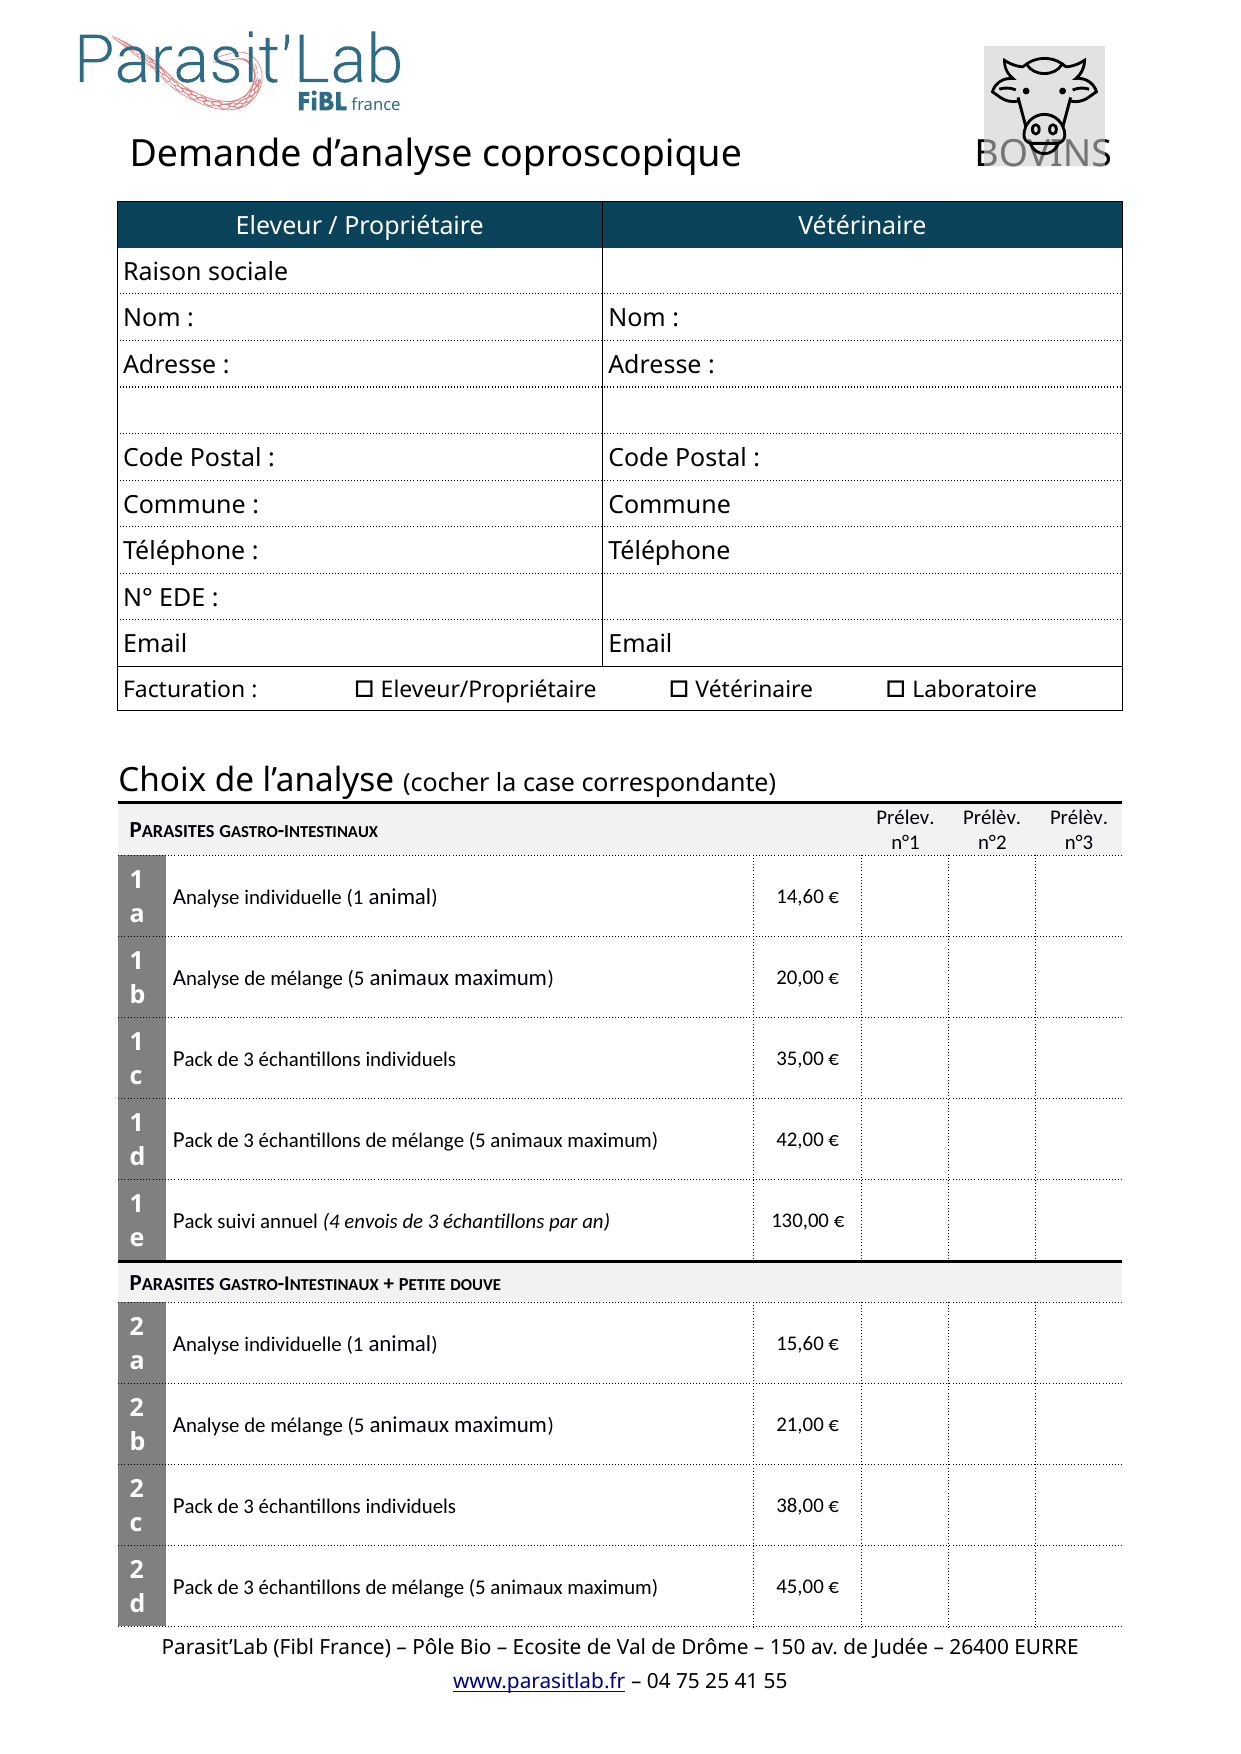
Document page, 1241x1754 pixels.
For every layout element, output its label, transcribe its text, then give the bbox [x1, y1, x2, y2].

table_cell Commune [603, 480, 1122, 526]
table_header Prélev. n°1 [862, 804, 949, 855]
table_header BOVINS [822, 126, 1123, 177]
table_header Prélèv. n°2 [949, 804, 1035, 855]
table_cell [1035, 1383, 1122, 1464]
table_cell Téléphone : [118, 526, 602, 573]
table_cell Pack suivi annuel (4 envois de 3 échantillons par an) [166, 1179, 753, 1260]
table_cell Parasites gastro-Intestinaux + petite douve [118, 1263, 862, 1302]
table_cell [603, 386, 1122, 433]
table_cell [862, 1017, 949, 1098]
table_cell [949, 1464, 1035, 1545]
table_cell [862, 936, 949, 1017]
text Choix de l’analyse (cocher la case correspondante) [118, 755, 1122, 801]
table_cell [862, 1179, 949, 1260]
table_cell 1e [118, 1179, 166, 1260]
table_cell Analyse de mélange (5 animaux maximum) [166, 1383, 753, 1464]
table_cell [862, 855, 949, 936]
table_header Parasites gastro-intestinaux [118, 804, 862, 855]
table_cell Pack de 3 échantillons individuels [166, 1464, 753, 1545]
table_cell [1035, 1263, 1122, 1302]
table_cell 14,60 € [753, 855, 862, 936]
table_cell N° EDE : [118, 573, 602, 619]
table_cell Commune : [118, 480, 602, 526]
table_cell Email [118, 619, 602, 666]
table_cell 20,00 € [753, 936, 862, 1017]
table_cell  Laboratoire [884, 667, 1122, 709]
table_header Eleveur / Propriétaire [118, 202, 602, 248]
table_cell [949, 1545, 1035, 1626]
table_cell [949, 1302, 1035, 1383]
table_cell Analyse individuelle (1 animal) [166, 855, 753, 936]
table_cell 1b [118, 936, 166, 1017]
table_header Demande d’analyse coproscopique [118, 126, 822, 177]
table_cell [949, 1098, 1035, 1179]
table_cell Code Postal : [603, 433, 1122, 479]
table_cell Téléphone [603, 526, 1122, 573]
table_cell [949, 1263, 1035, 1302]
table_cell [862, 1302, 949, 1383]
table_cell [949, 1179, 1035, 1260]
table_cell 2b [118, 1383, 166, 1464]
table_cell 2a [118, 1302, 166, 1383]
table_cell [1035, 1464, 1122, 1545]
table_cell 21,00 € [753, 1383, 862, 1464]
table_cell 1c [118, 1017, 166, 1098]
table_cell 1d [118, 1098, 166, 1179]
table_cell 38,00 € [753, 1464, 862, 1545]
table_cell [1035, 855, 1122, 936]
table_cell [1035, 1017, 1122, 1098]
table_cell [862, 1263, 949, 1302]
table_cell Analyse individuelle (1 animal) [166, 1302, 753, 1383]
table_cell Email [603, 619, 1122, 666]
table_cell 15,60 € [753, 1302, 862, 1383]
table_cell [949, 855, 1035, 936]
table_cell [949, 936, 1035, 1017]
table_cell Analyse de mélange (5 animaux maximum) [166, 936, 753, 1017]
table_cell [949, 1017, 1035, 1098]
table_cell [603, 573, 1122, 619]
table_cell [862, 1098, 949, 1179]
table_cell [1035, 1545, 1122, 1626]
table_cell 1a [118, 855, 166, 936]
table_cell [118, 386, 602, 433]
table_cell 42,00 € [753, 1098, 862, 1179]
table_cell  Vétérinaire [663, 667, 884, 709]
table_cell [1035, 1179, 1122, 1260]
table_header Prélèv. n°3 [1035, 804, 1122, 855]
table_cell Facturation : [118, 667, 353, 709]
table_cell Raison sociale [118, 248, 602, 293]
table_cell 130,00 € [753, 1179, 862, 1260]
table_cell Adresse : [603, 340, 1122, 386]
table_cell Pack de 3 échantillons de mélange (5 animaux maximum) [166, 1545, 753, 1626]
table_cell Code Postal : [118, 433, 602, 479]
table_cell 45,00 € [753, 1545, 862, 1626]
table_cell Nom : [118, 293, 602, 340]
table_cell [862, 1383, 949, 1464]
table_cell 2c [118, 1464, 166, 1545]
table_cell [603, 248, 1122, 293]
table_cell [1035, 1098, 1122, 1179]
table_cell [1035, 1302, 1122, 1383]
table_cell Nom : [603, 293, 1122, 340]
table_cell 35,00 € [753, 1017, 862, 1098]
table_cell [862, 1545, 949, 1626]
table_cell Pack de 3 échantillons de mélange (5 animaux maximum) [166, 1098, 753, 1179]
table_cell Pack de 3 échantillons individuels [166, 1017, 753, 1098]
table_cell [1035, 936, 1122, 1017]
table_cell  Eleveur/Propriétaire [353, 667, 663, 709]
table_cell [862, 1464, 949, 1545]
table_cell 2d [118, 1545, 166, 1626]
table_header Vétérinaire [603, 202, 1122, 248]
table_cell [949, 1383, 1035, 1464]
table_cell Adresse : [118, 340, 602, 386]
